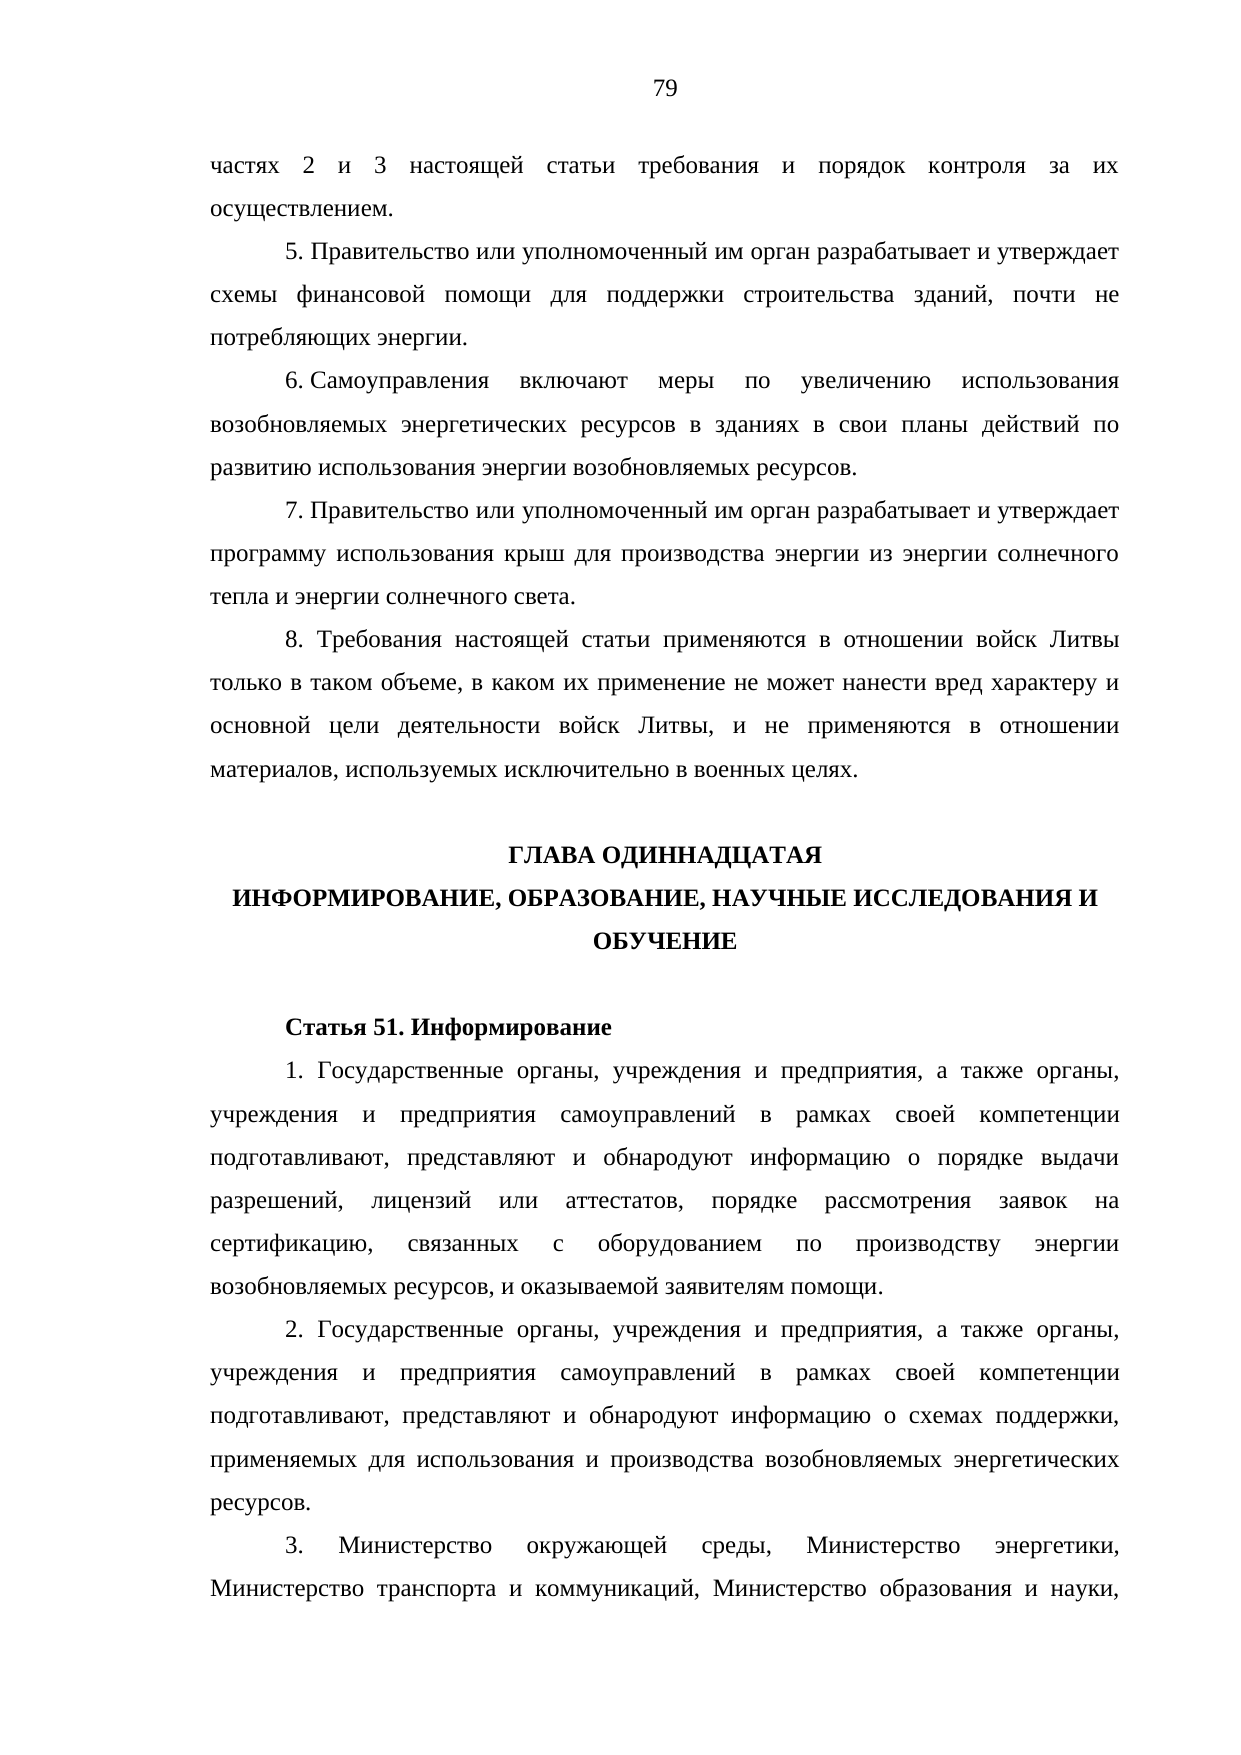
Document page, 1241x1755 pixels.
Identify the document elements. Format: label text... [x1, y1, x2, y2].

text 3. Министерство окружающей среды, Министерство энергетики, Министерство транспорта и коммуникаций, Министерство образования и науки, [210, 1530, 1120, 1602]
text 5. Правительство или уполномоченный им орган разрабатывает и утверждает схемы финансовой помощи для поддержки строительства зданий, почти не потребляющих энергии. [210, 236, 1120, 351]
text ИНФОРМИРОВАНИЕ, ОБРАЗОВАНИЕ, НАУЧНЫЕ ИССЛЕДОВАНИЯ И ОБУЧЕНИЕ [210, 883, 1120, 955]
text 1. Государственные органы, учреждения и предприятия, а также органы, учреждения и предприятия самоуправлений в рамках своей компетенции подготавливают, представляют и обнародуют информацию о порядке выдачи разрешений, лицензий или аттестатов, порядке рассмотрения заявок на сертификацию, связанных с оборудованием по производству энергии возобновляемых ресурсов, и оказываемой заявителям помощи. [210, 1056, 1120, 1300]
text 8. Требования настоящей статьи применяются в отношении войск Литвы только в таком объеме, в каком их применение не может нанести вред характеру и основной цели деятельности войск Литвы, и не применяются в отношении материалов, используемых исключительно в военных целях. [210, 624, 1120, 782]
text 6. Самоуправления включают меры по увеличению использования возобновляемых энергетических ресурсов в зданиях в свои планы действий по развитию использования энергии возобновляемых ресурсов. [210, 366, 1120, 481]
text 2. Государственные органы, учреждения и предприятия, а также органы, учреждения и предприятия самоуправлений в рамках своей компетенции подготавливают, представляют и обнародуют информацию о схемах поддержки, применяемых для использования и производства возобновляемых энергетических ресурсов. [210, 1314, 1120, 1516]
text Статья 51. Информирование [210, 1012, 1120, 1041]
text частях 2 и 3 настоящей статьи требования и порядок контроля за их осуществлением. [210, 150, 1120, 222]
text ГЛАВА ОДИННАДЦАТАЯ [210, 840, 1120, 869]
text 7. Правительство или уполномоченный им орган разрабатывает и утверждает программу использования крыш для производства энергии из энергии солнечного тепла и энергии солнечного света. [210, 495, 1120, 610]
